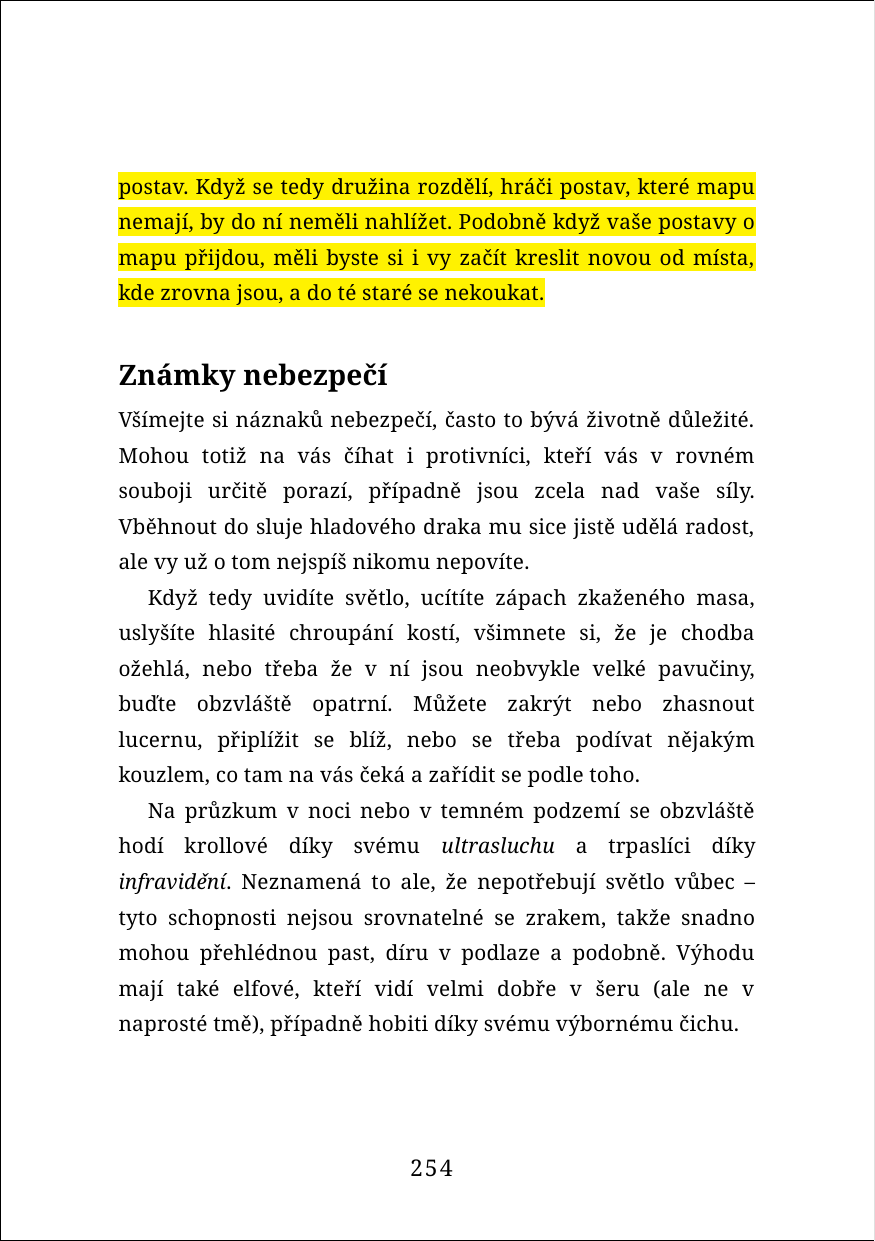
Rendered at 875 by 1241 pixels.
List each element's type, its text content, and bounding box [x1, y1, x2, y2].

text Všímejte si náznaků nebezpečí, často to bývá životně důležité. Mohou totiž na vás číhat i protivníci, kteří vás v rovném souboji určitě porazí, případně jsou zcela nad vaše síly. Vběhnout do sluje hladového draka mu sice jistě udělá radost, ale vy už o tom nejspíš nikomu nepovíte. Když tedy uvidíte světlo, ucítíte zápach zkaženého masa, uslyšíte hlasité chroupání kostí, všimnete si, že je chodba ožehlá, nebo třeba že v ní jsou neobvykle velké pavučiny, buďte obzvláště opatrní. Můžete zakrýt nebo zhasnout lucernu, připlížit se blíž, nebo se třeba podívat nějakým kouzlem, co tam na vás čeká a zařídit se podle toho. Na průzkum v noci nebo v temném podzemí se obzvláště hodí krollové díky svému ultrasluchu a trpaslíci díky infravidění. Neznamená to ale, že nepotřebují světlo vůbec – tyto schopnosti nejsou srovnatelné se zrakem, takže snadno mohou přehlédnou past, díru v podlaze a podobně. Výhodu mají také elfové, kteří vidí velmi dobře v šeru (ale ne v naprosté tmě), případně hobiti díky svému výbornému čichu. [118, 405, 756, 1038]
text postav. Když se tedy družina rozdělí, hráči postav, které mapu nemají, by do ní neměli nahlížet. Podobně když vaše postavy o mapu přijdou, měli byste si i vy začít kreslit novou od místa, kde zrovna jsou, a do té staré se nekoukat. [118, 172, 756, 307]
subtitle Známky nebezpečí [118, 355, 756, 393]
